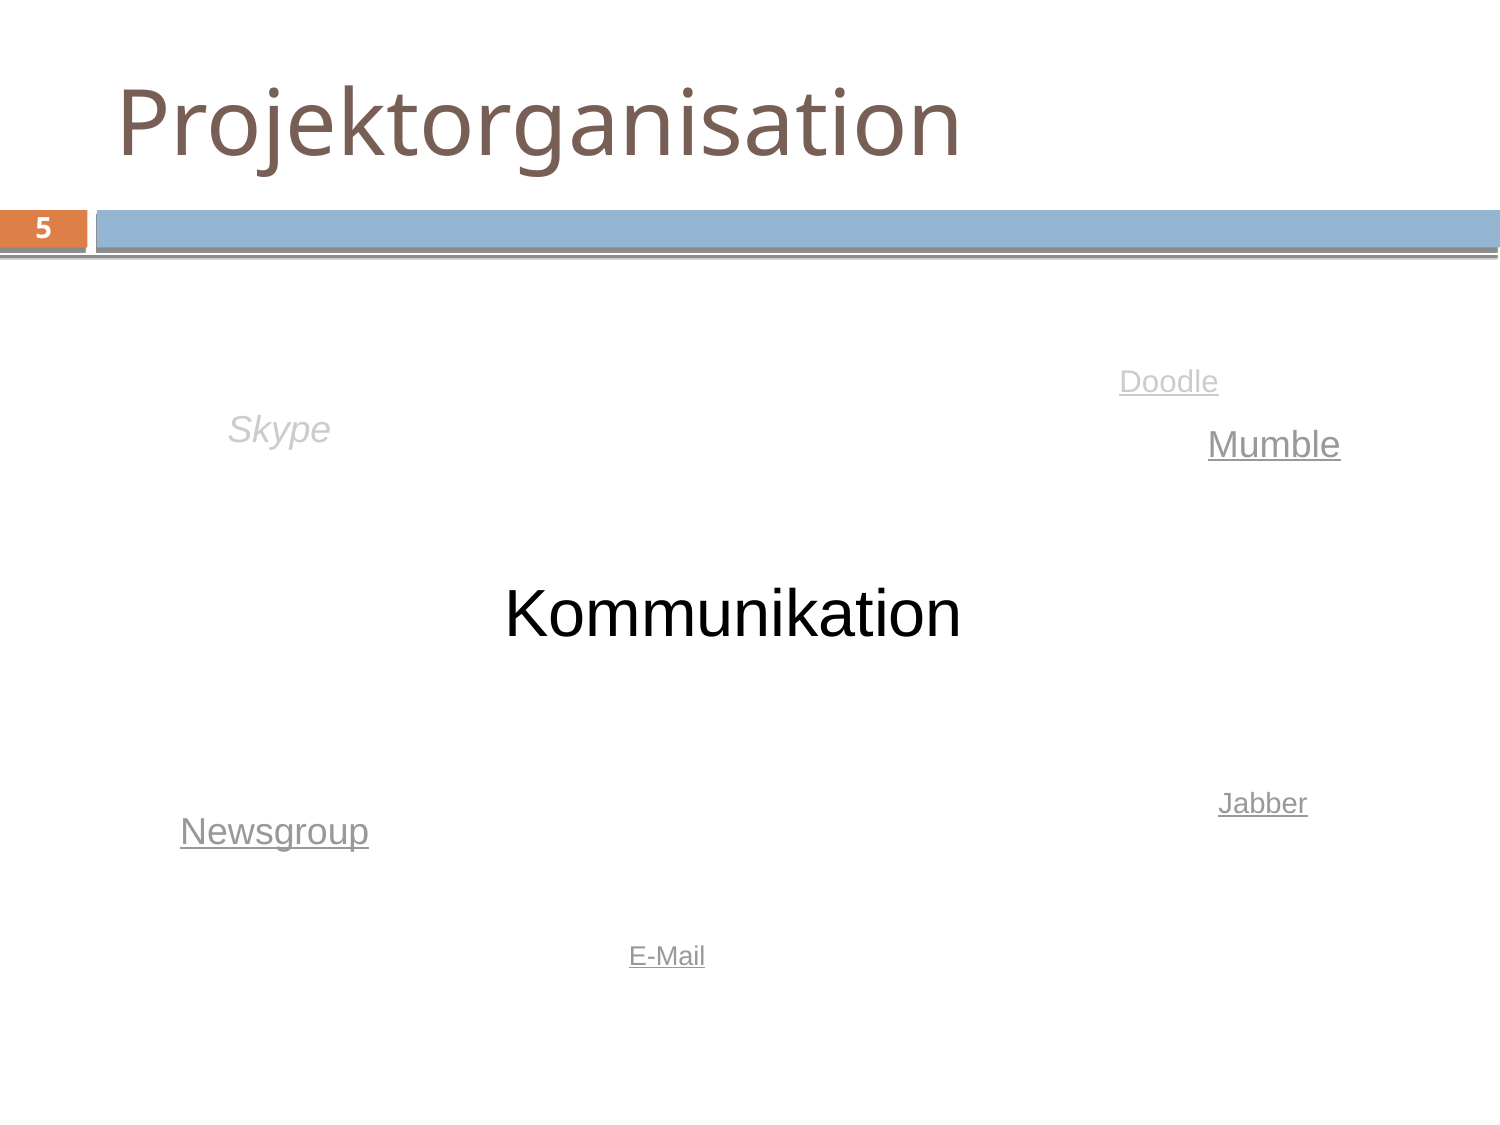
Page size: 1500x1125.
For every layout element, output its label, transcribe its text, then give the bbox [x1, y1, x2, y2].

text_box Mumble [1192, 415, 1356, 473]
text_box Doodle [1104, 356, 1236, 407]
text_box E-Mail [614, 933, 721, 979]
text_box Newsgroup [165, 803, 384, 860]
subtitle Kommunikation [47, 274, 1385, 1028]
text_box Skype [212, 401, 347, 459]
text_box Jabber [1203, 779, 1323, 828]
title Projektorganisation [100, 37, 1438, 200]
